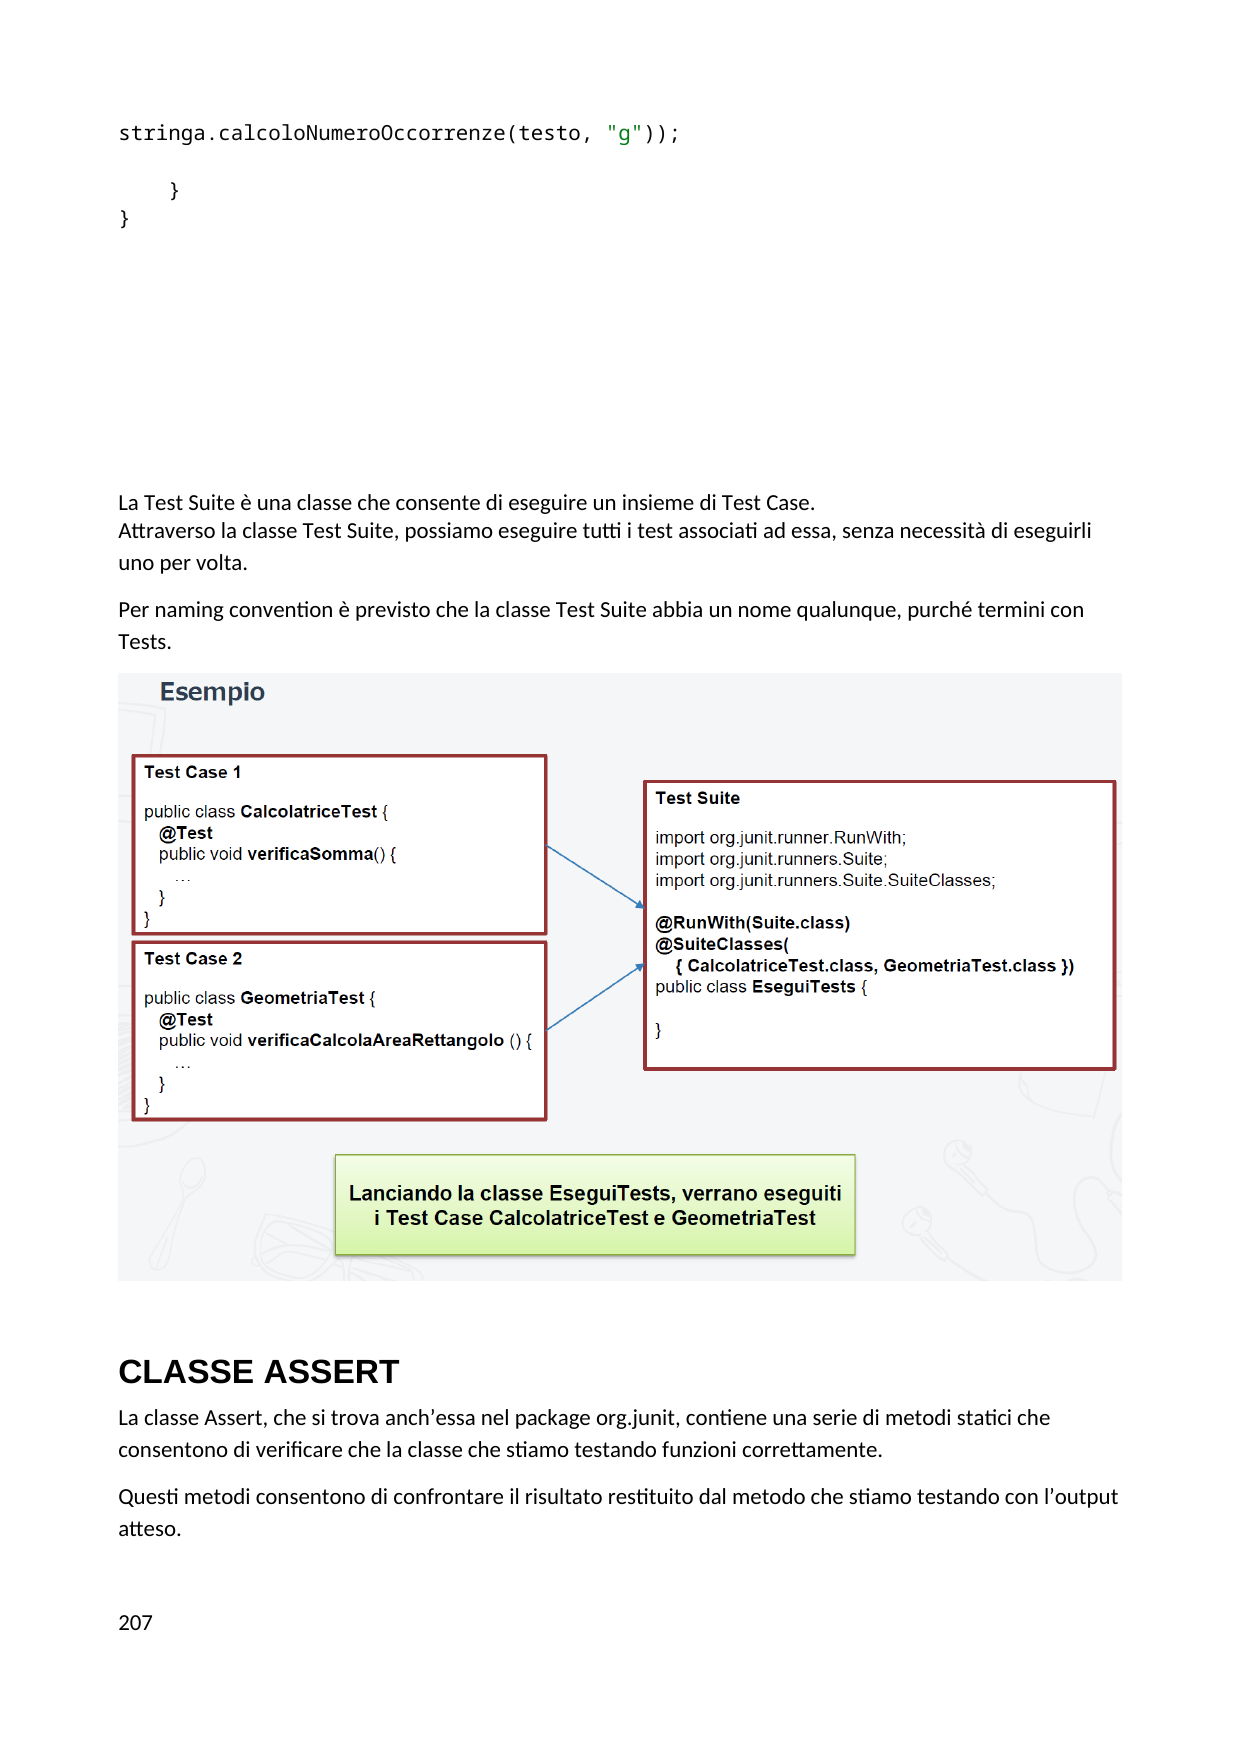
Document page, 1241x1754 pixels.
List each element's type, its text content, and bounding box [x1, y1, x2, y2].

text La Test Suite è una classe che consente di eseguire un insieme di Test Case. [118, 488, 1122, 516]
subtitle CLASSE ASSERT [118, 1352, 1122, 1391]
picture [118, 673, 1123, 1281]
text La classe Assert, che si trova anch’essa nel package org.junit, contiene una serie di metodi statici che consentono di verificare che la classe che stiamo testando funzioni correttamente. [118, 1403, 1122, 1463]
text Attraverso la classe Test Suite, possiamo eseguire tutti i test associati ad essa, senza necessità di eseguirli uno per volta. [118, 516, 1122, 576]
text Per naming convention è previsto che la classe Test Suite abbia un nome qualunque, purché termini con Tests. [118, 595, 1122, 655]
text } } [118, 147, 1122, 232]
text Questi metodi consentono di confrontare il risultato restituito dal metodo che stiamo testando con l’output atteso. [118, 1482, 1122, 1542]
text stringa.calcoloNumeroOccorrenze(testo, "g")); [118, 118, 1122, 147]
